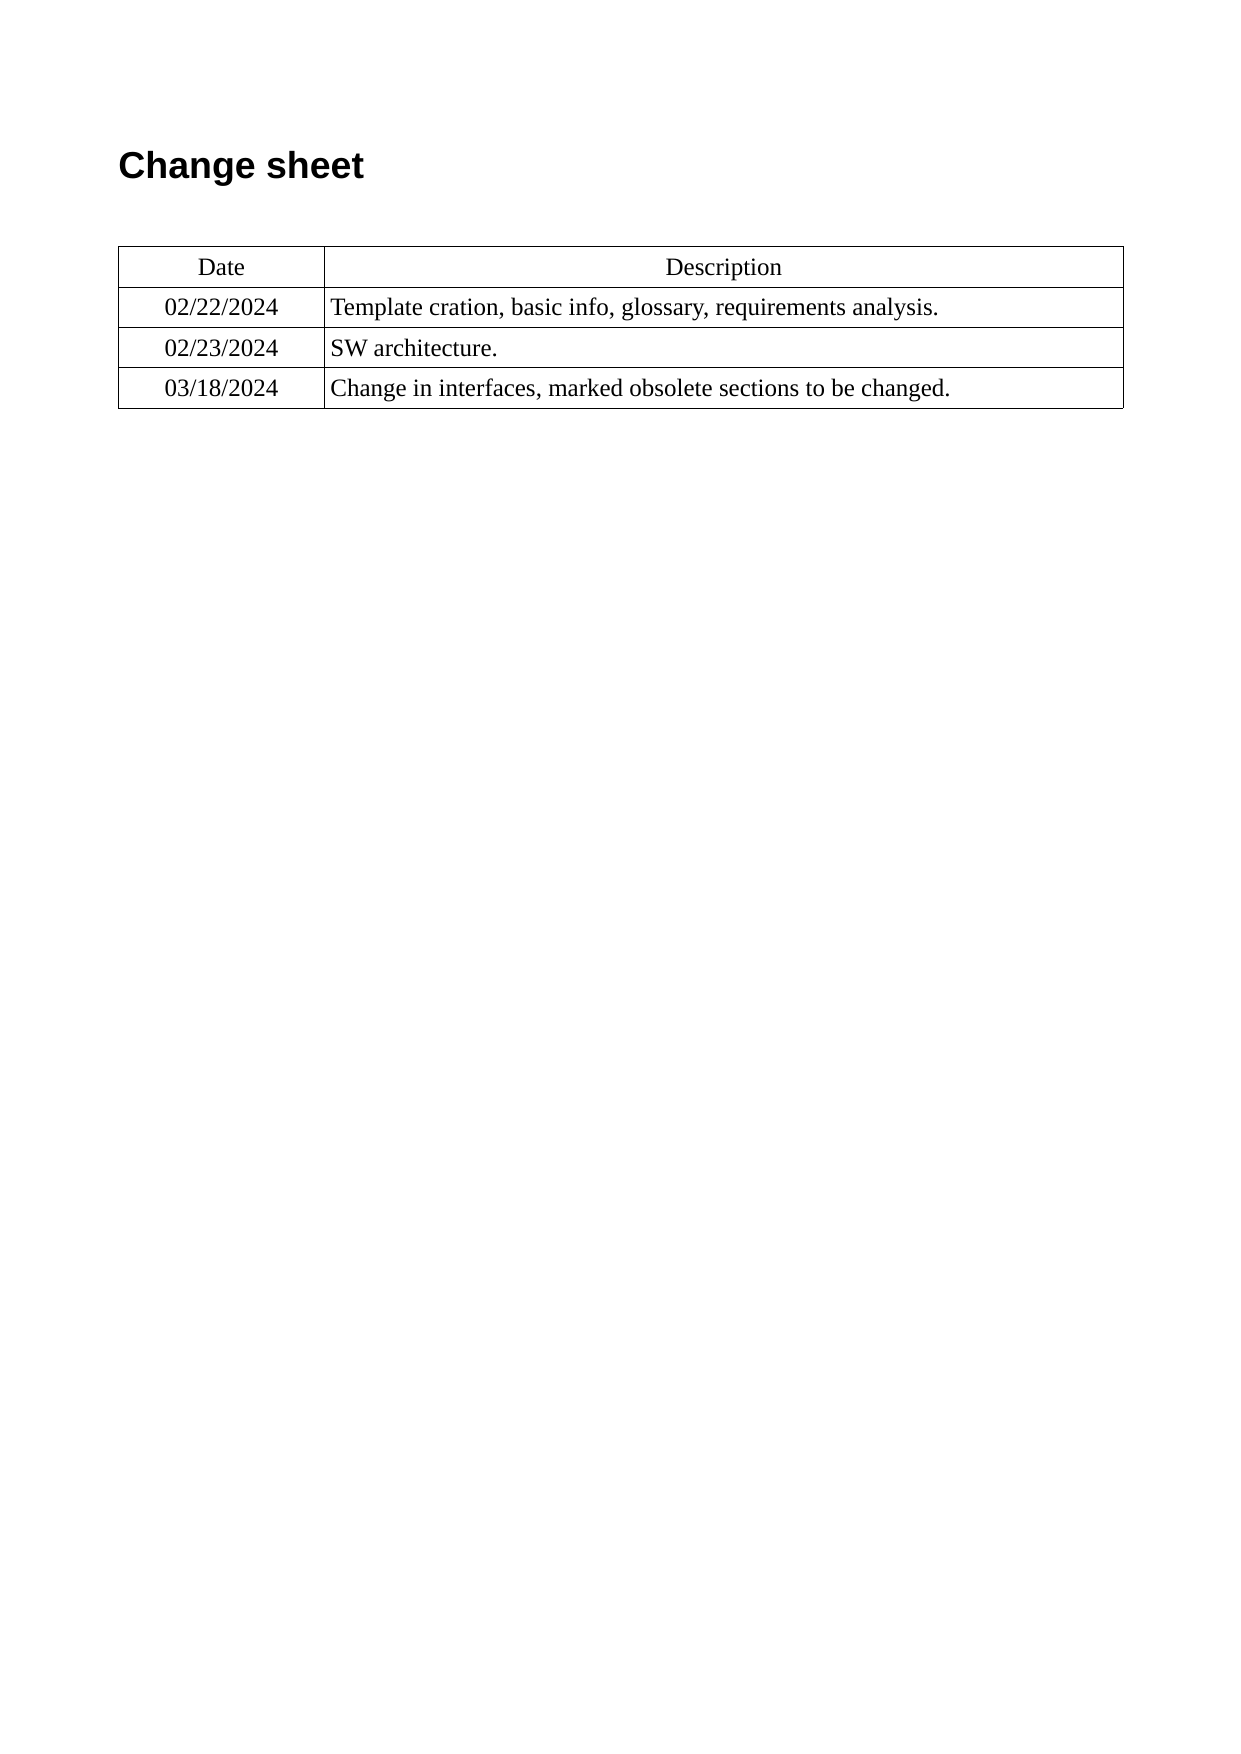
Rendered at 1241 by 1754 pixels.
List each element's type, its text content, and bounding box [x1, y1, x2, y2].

table_cell 02/22/2024 [119, 288, 324, 327]
table_cell 02/23/2024 [119, 328, 324, 367]
table_cell SW architecture. [325, 328, 1123, 367]
table_cell 03/18/2024 [119, 368, 324, 408]
table_cell Template cration, basic info, glossary, requirements analysis. [325, 288, 1123, 327]
table_header Date [119, 247, 324, 287]
subtitle Change sheet [118, 143, 1122, 186]
table_header Description [325, 247, 1123, 287]
table_cell Change in interfaces, marked obsolete sections to be changed. [325, 368, 1123, 408]
